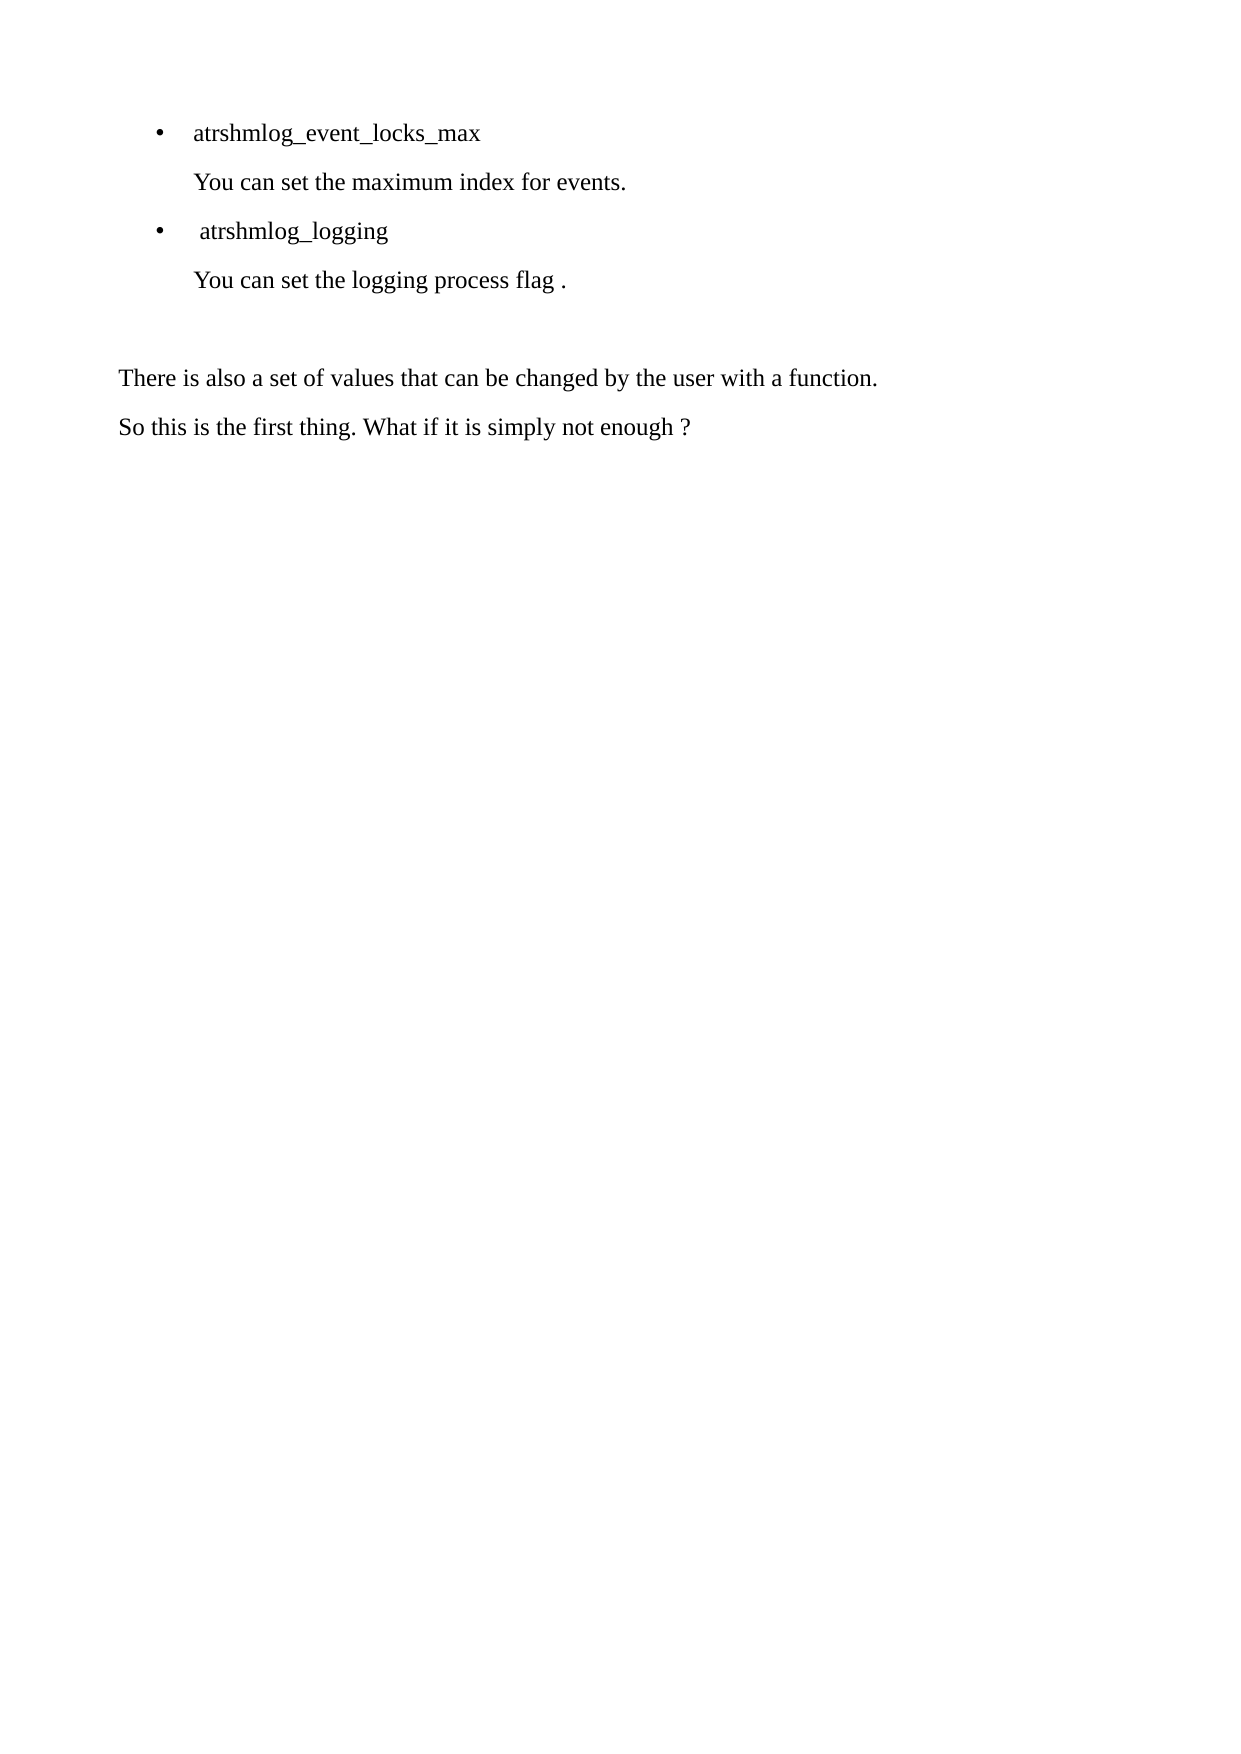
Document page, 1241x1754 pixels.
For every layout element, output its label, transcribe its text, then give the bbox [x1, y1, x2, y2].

text So this is the first thing. What if it is simply not enough ? [118, 412, 1122, 441]
list You can set the logging process flag . [156, 265, 1122, 294]
list atrshmlog_event_locks_max [156, 118, 1122, 147]
list atrshmlog_logging [156, 216, 1122, 245]
text There is also a set of values that can be changed by the user with a function. [118, 363, 1122, 392]
list You can set the maximum index for events. [156, 167, 1122, 196]
